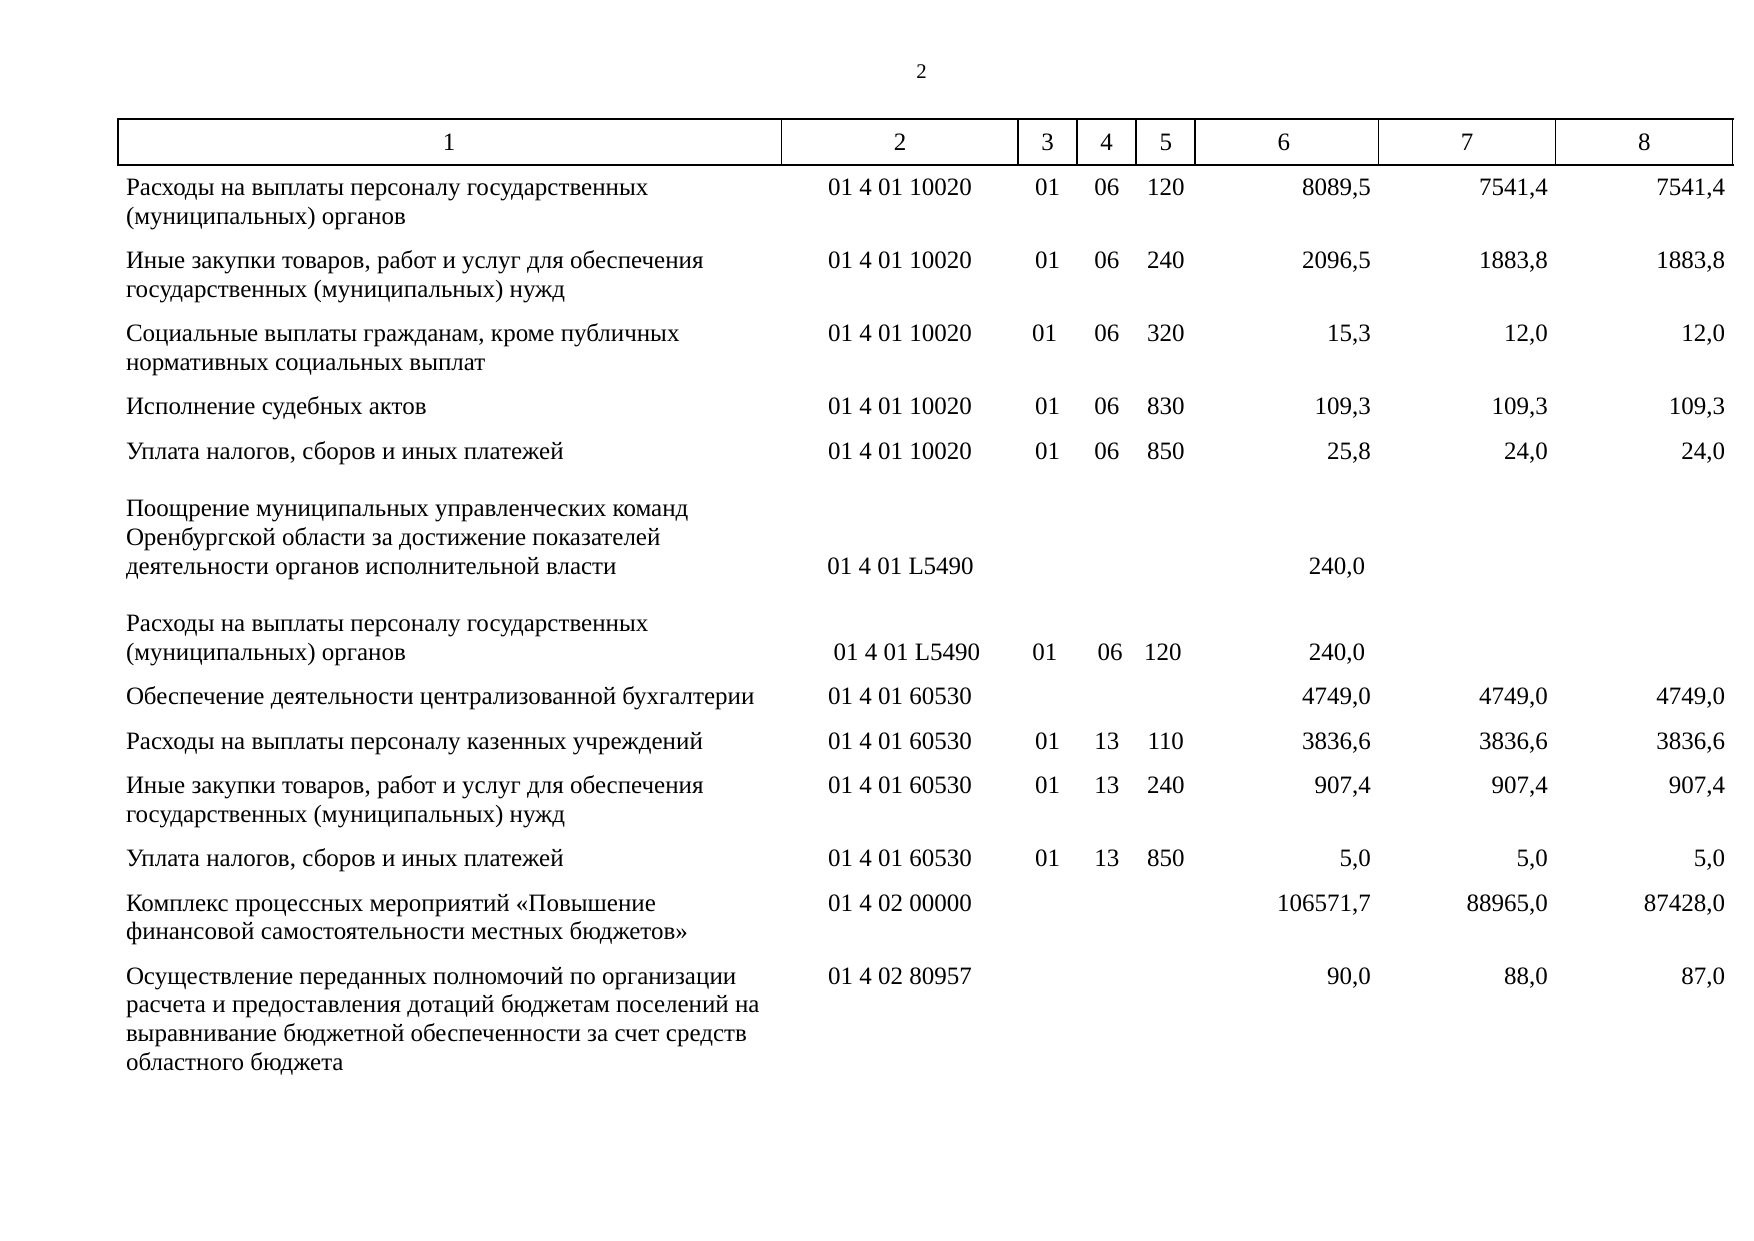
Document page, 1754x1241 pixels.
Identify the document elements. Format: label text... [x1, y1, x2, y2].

table_cell 01 [1018, 384, 1077, 428]
table_cell 109,3 [1195, 384, 1378, 428]
table_cell 8089,5 [1195, 166, 1378, 237]
table_cell 01 [1018, 310, 1077, 383]
table_cell 06 [1077, 166, 1136, 237]
table_cell 01 4 01 60530 [782, 835, 1018, 880]
table_cell 2096,5 [1195, 237, 1378, 310]
table_cell 320 [1136, 310, 1195, 383]
table_cell 01 4 01 10020 01 4 01 L5490 01 4 01 L5490 [782, 428, 1018, 673]
table_header 2 [790, 128, 1010, 156]
table_cell 06 [1077, 237, 1136, 310]
table_cell 5,0 [1555, 835, 1733, 880]
table_header [782, 120, 1017, 164]
table_cell 4749,0 [1195, 674, 1378, 718]
table_cell [1018, 674, 1077, 718]
table_cell 01 4 01 10020 [782, 237, 1018, 310]
table_cell [1136, 880, 1195, 953]
table_cell 01 4 01 60530 [782, 762, 1018, 835]
table_cell 01 [1018, 237, 1077, 310]
table_cell 907,4 [1555, 762, 1733, 835]
table_header 8 [1563, 128, 1725, 156]
table_cell 01 4 01 10020 [782, 310, 1018, 383]
table_header 4 [1085, 128, 1128, 156]
table_cell 01 4 01 60530 [782, 674, 1018, 718]
table_cell 13 [1077, 718, 1136, 762]
table_cell [1018, 953, 1077, 1083]
table_cell 109,3 [1555, 384, 1733, 428]
table_cell 87,0 [1555, 953, 1733, 1083]
table_cell 24,0 [1555, 428, 1733, 673]
table_cell 240 [1136, 237, 1195, 310]
table_cell 88,0 [1378, 953, 1555, 1083]
table_header 1 [126, 128, 772, 156]
table_cell Обеспечение деятельности централизованной бухгалтерии [118, 674, 782, 718]
table_cell 4749,0 [1555, 674, 1733, 718]
table_cell 12,0 [1555, 310, 1733, 383]
table_cell 12,0 [1378, 310, 1555, 383]
table_cell Осуществление переданных полномочий по организации расчета и предоставления дотаций бюджетам поселений на выравнивание бюджетной обеспеченности за счет средств областного бюджета [118, 953, 782, 1083]
table_header [1556, 120, 1732, 164]
table_cell 25,8 240,0 240,0 [1195, 428, 1378, 673]
table_cell 1883,8 [1555, 237, 1733, 310]
table_cell 850 120 [1136, 428, 1195, 673]
table_cell 13 [1077, 762, 1136, 835]
table_cell Расходы на выплаты персоналу казенных учреждений [118, 718, 782, 762]
table_cell 06 06 [1077, 428, 1136, 673]
table_cell 01 [1018, 166, 1077, 237]
table_header [1379, 120, 1555, 164]
table_cell 5,0 [1195, 835, 1378, 880]
table_cell 87428,0 [1555, 880, 1733, 953]
table_cell [1018, 880, 1077, 953]
table_cell 240 [1136, 762, 1195, 835]
table_header [119, 120, 781, 164]
table_cell 830 [1136, 384, 1195, 428]
table_cell 1883,8 [1378, 237, 1555, 310]
table_cell Уплата налогов, сборов и иных платежей [118, 835, 782, 880]
table_cell 01 01 [1018, 428, 1077, 673]
table_cell 5,0 [1378, 835, 1555, 880]
table_cell 850 [1136, 835, 1195, 880]
table_header [1019, 120, 1076, 164]
table_header 3 [1026, 128, 1069, 156]
table_cell 01 4 01 10020 [782, 384, 1018, 428]
table_cell 01 4 02 00000 [782, 880, 1018, 953]
table_cell 106571,7 [1195, 880, 1378, 953]
table_cell Иные закупки товаров, работ и услуг для обеспечения государственных (муниципальных) нужд [118, 762, 782, 835]
table_cell Комплекс процессных мероприятий «Повышение финансовой самостоятельности местных бюджетов» [118, 880, 782, 953]
table_cell 109,3 [1378, 384, 1555, 428]
table_cell 24,0 [1378, 428, 1555, 673]
table_cell Исполнение судебных актов [118, 384, 782, 428]
table_cell [1077, 674, 1136, 718]
table_cell 7541,4 [1555, 166, 1733, 237]
table_cell 01 4 02 80957 [782, 953, 1018, 1083]
table_cell [1077, 880, 1136, 953]
table_cell Социальные выплаты гражданам, кроме публичных нормативных социальных выплат [118, 310, 782, 383]
table_cell [1077, 953, 1136, 1083]
table_cell 06 [1077, 384, 1136, 428]
table_header [1137, 120, 1194, 164]
table_cell 01 [1018, 718, 1077, 762]
table_header 6 [1203, 128, 1364, 156]
table_header [1196, 120, 1378, 164]
table_cell 01 [1018, 762, 1077, 835]
table_cell 3836,6 [1555, 718, 1733, 762]
table_cell 3836,6 [1378, 718, 1555, 762]
table_header 5 [1144, 128, 1187, 156]
table_cell 120 [1136, 166, 1195, 237]
table_cell 01 [1018, 835, 1077, 880]
table_cell 4749,0 [1378, 674, 1555, 718]
table_cell Иные закупки товаров, работ и услуг для обеспечения государственных (муниципальных) нужд [118, 237, 782, 310]
table_cell 01 4 01 60530 [782, 718, 1018, 762]
table_cell 907,4 [1378, 762, 1555, 835]
table_header [1078, 120, 1135, 164]
table_cell 7541,4 [1378, 166, 1555, 237]
table_cell 06 [1077, 310, 1136, 383]
table_cell 15,3 [1195, 310, 1378, 383]
table_header 7 [1386, 128, 1548, 156]
table_cell Уплата налогов, сборов и иных платежей Поощрение муниципальных управленческих команд Оренбургской области за достижение показателей деятельности органов исполнительной власти Расходы на выплаты персоналу государственных (муниципальных) органов [118, 428, 782, 673]
table_cell [1136, 674, 1195, 718]
table_cell [1136, 953, 1195, 1083]
table_cell 110 [1136, 718, 1195, 762]
table_cell 90,0 [1195, 953, 1378, 1083]
table_cell 907,4 [1195, 762, 1378, 835]
table_cell 01 4 01 10020 [782, 166, 1018, 237]
table_cell 3836,6 [1195, 718, 1378, 762]
table_cell Расходы на выплаты персоналу государственных (муниципальных) органов [118, 166, 782, 237]
table_cell 88965,0 [1378, 880, 1555, 953]
table_cell 13 [1077, 835, 1136, 880]
